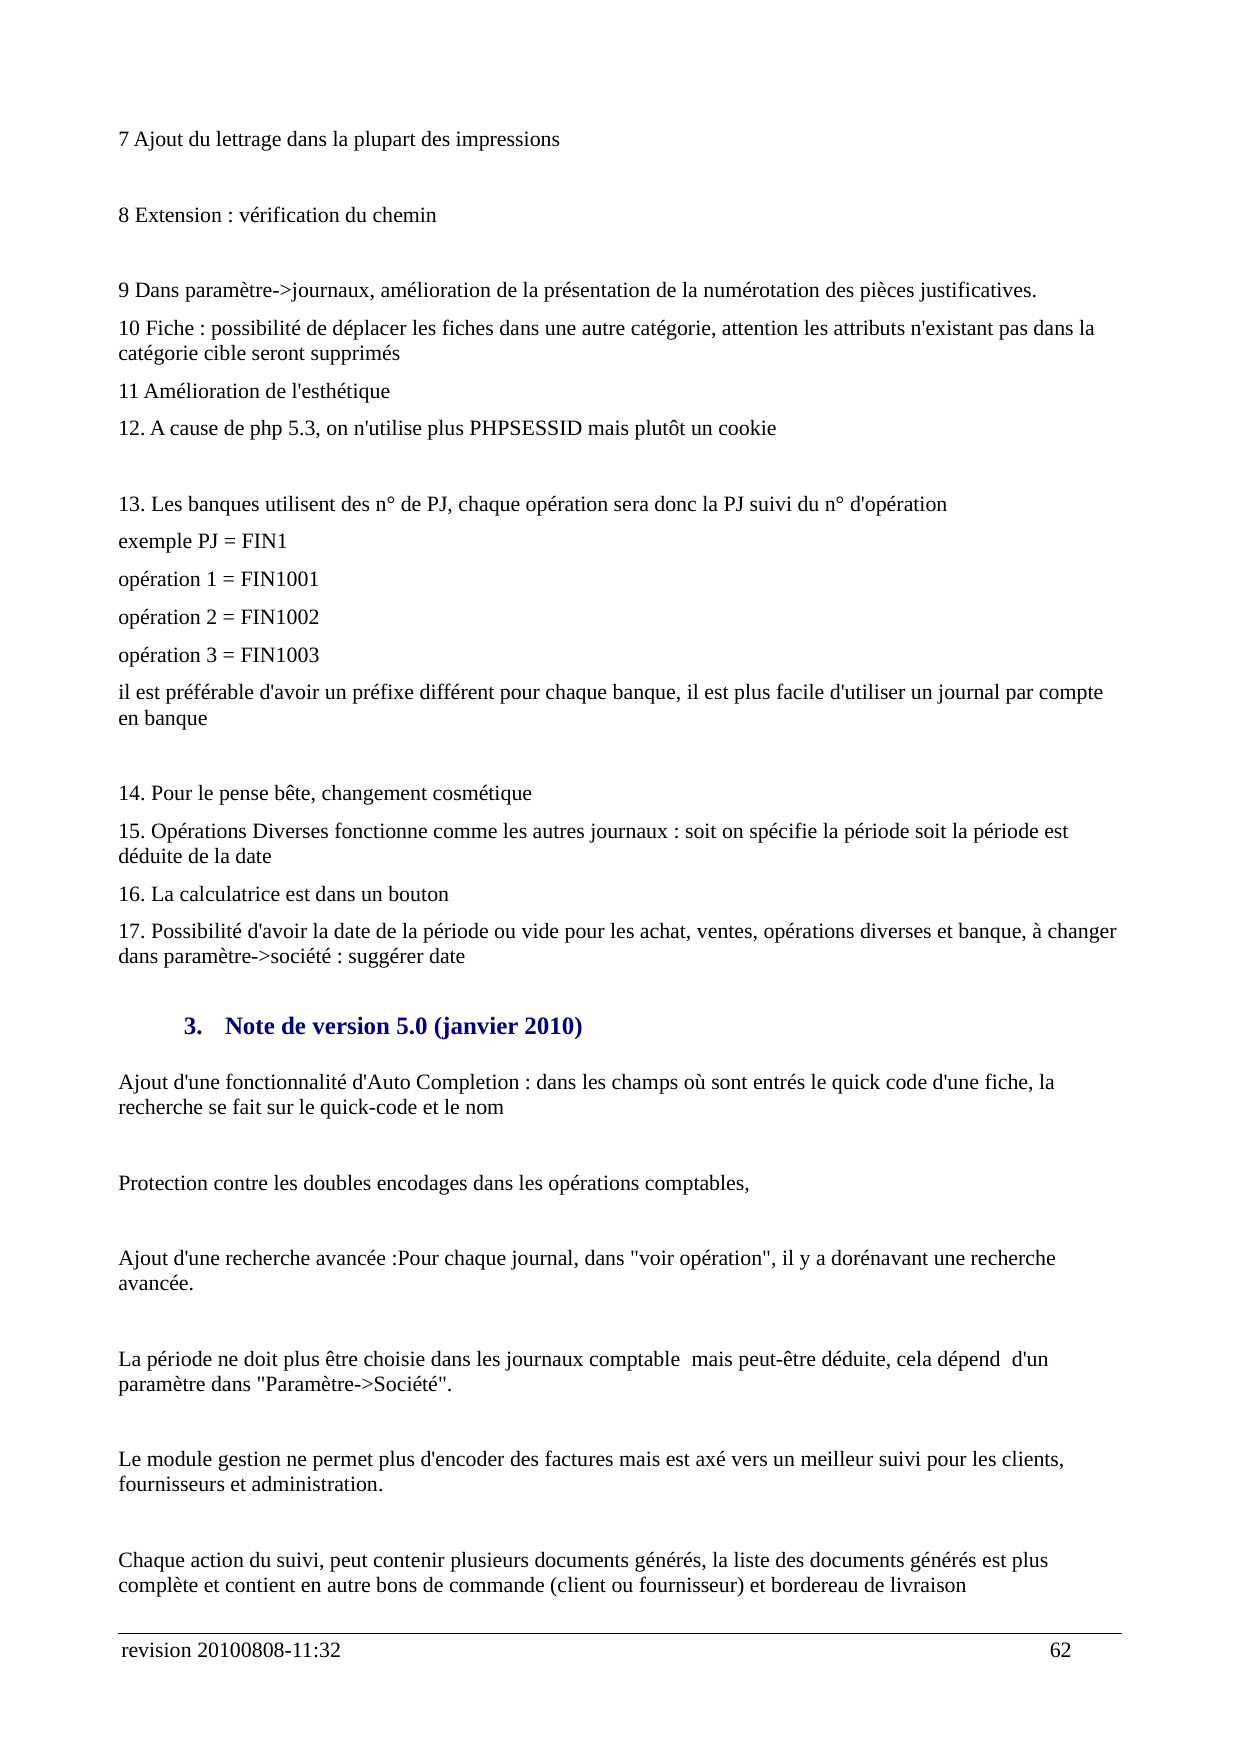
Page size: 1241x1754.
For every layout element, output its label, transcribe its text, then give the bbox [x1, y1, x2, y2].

text 14. Pour le pense bête, changement cosmétique [118, 780, 1122, 805]
text 15. Opérations Diverses fonctionne comme les autres journaux : soit on spécifie la période soit la période est déduite de la date [118, 818, 1122, 868]
text 8 Extension : vérification du chemin [118, 202, 1122, 227]
subtitle Note de version 5.0 (janvier 2010) [177, 1011, 1122, 1039]
text 7 Ajout du lettrage dans la plupart des impressions [118, 126, 1122, 151]
text Protection contre les doubles encodages dans les opérations comptables, [118, 1169, 1122, 1195]
text exemple PJ = FIN1 [118, 528, 1122, 554]
text opération 2 = FIN1002 [118, 604, 1122, 629]
text il est préférable d'avoir un préfixe différent pour chaque banque, il est plus facile d'utiliser un journal par compte en banque [118, 679, 1122, 730]
text 16. La calculatrice est dans un bouton [118, 881, 1122, 906]
text 17. Possibilité d'avoir la date de la période ou vide pour les achat, ventes, opérations diverses et banque, à changer dans paramètre->société : suggérer date [118, 918, 1122, 969]
text Le module gestion ne permet plus d'encoder des factures mais est axé vers un meilleur suivi pour les clients, fournisseurs et administration. [118, 1446, 1122, 1497]
text Ajout d'une fonctionnalité d'Auto Completion : dans les champs où sont entrés le quick code d'une fiche, la recherche se fait sur le quick-code et le nom [118, 1069, 1122, 1119]
text 10 Fiche : possibilité de déplacer les fiches dans une autre catégorie, attention les attributs n'existant pas dans la catégorie cible seront supprimés [118, 315, 1122, 365]
text Ajout d'une recherche avancée :Pour chaque journal, dans "voir opération", il y a dorénavant une recherche avancée. [118, 1245, 1122, 1295]
text Chaque action du suivi, peut contenir plusieurs documents générés, la liste des documents générés est plus complète et contient en autre bons de commande (client ou fournisseur) et bordereau de livraison [118, 1547, 1122, 1597]
text 13. Les banques utilisent des n° de PJ, chaque opération sera donc la PJ suivi du n° d'opération [118, 491, 1122, 516]
text 9 Dans paramètre->journaux, amélioration de la présentation de la numérotation des pièces justificatives. [118, 277, 1122, 302]
text La période ne doit plus être choisie dans les journaux comptable mais peut-être déduite, cela dépend d'un paramètre dans "Paramètre->Société". [118, 1346, 1122, 1396]
text 11 Amélioration de l'esthétique [118, 378, 1122, 403]
text opération 1 = FIN1001 [118, 566, 1122, 591]
text opération 3 = FIN1003 [118, 642, 1122, 667]
text 12. A cause de php 5.3, on n'utilise plus PHPSESSID mais plutôt un cookie [118, 415, 1122, 441]
